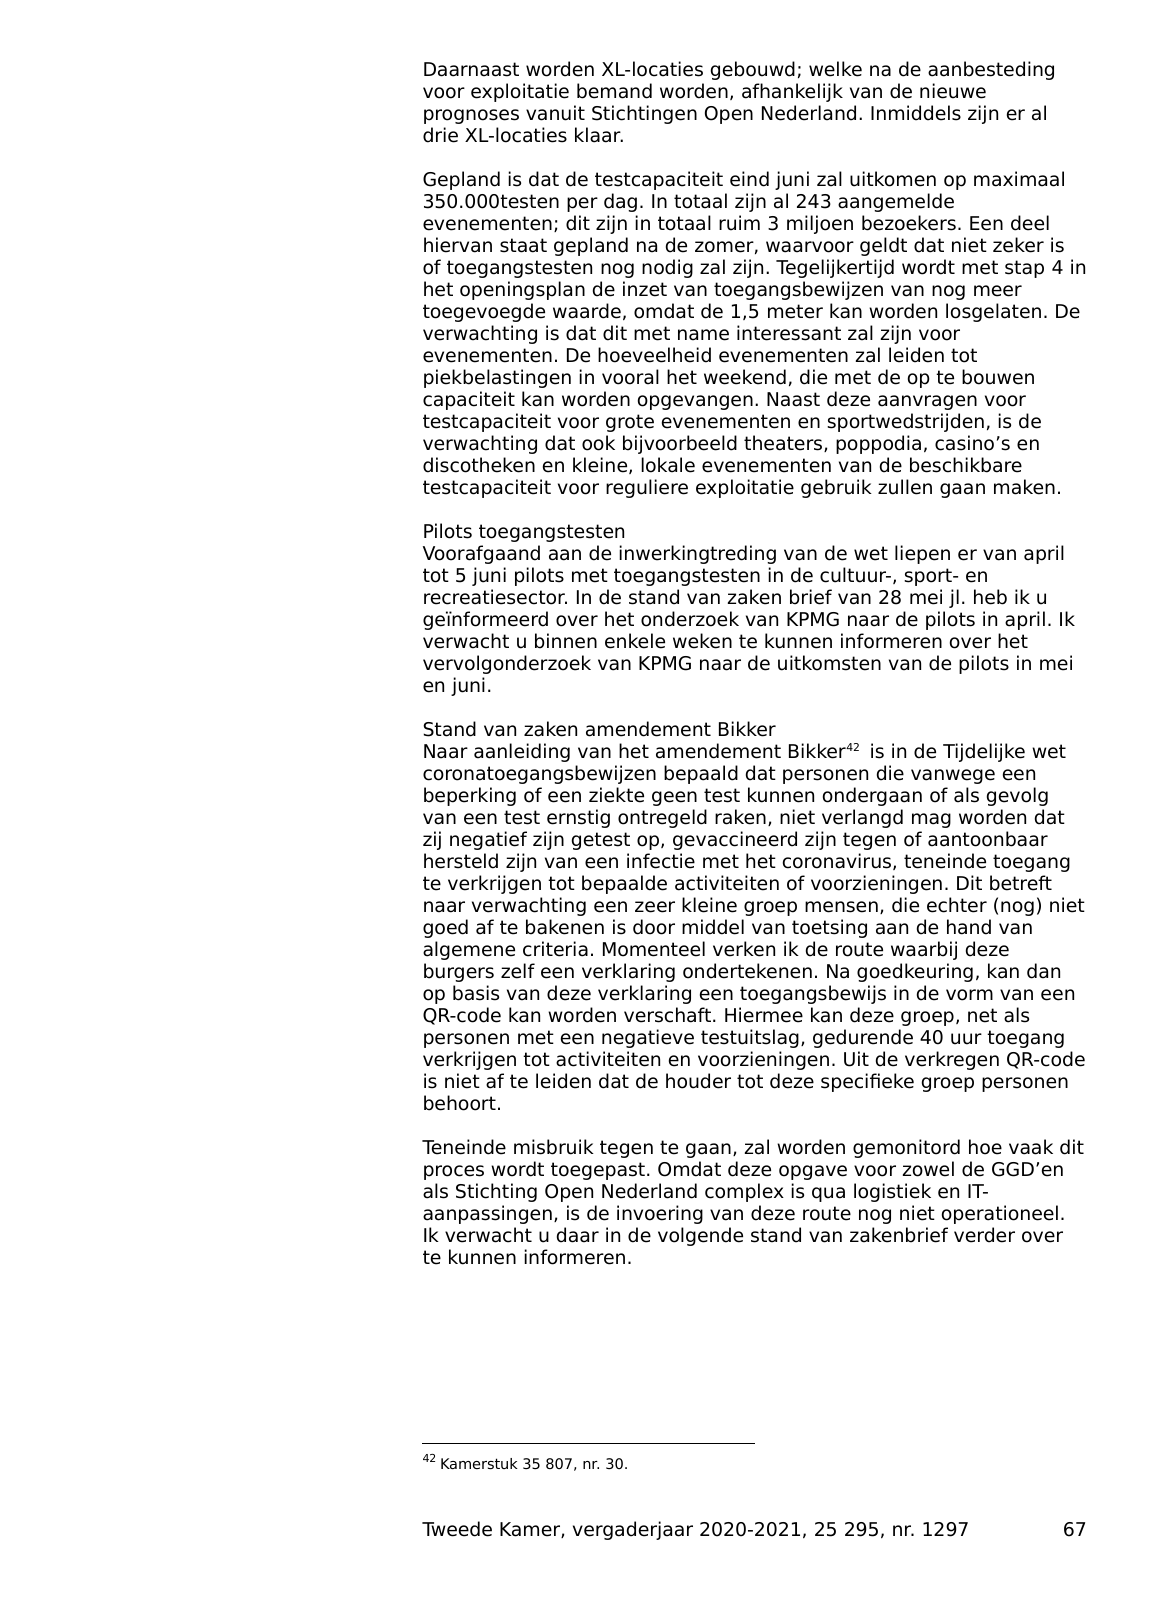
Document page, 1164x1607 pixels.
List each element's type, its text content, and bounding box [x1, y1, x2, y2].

text Naar aanleiding van het amendement Bikker is in de Tijdelijke wet coronatoegangsbewijzen bepaald dat personen die vanwege een beperking of een ziekte geen test kunnen ondergaan of als gevolg van een test ernstig ontregeld raken, niet verlangd mag worden dat zij negatief zijn getest op, gevaccineerd zijn tegen of aantoonbaar hersteld zijn van een infectie met het coronavirus, teneinde toegang te verkrijgen tot bepaalde activiteiten of voorzieningen. Dit betreft naar verwachting een zeer kleine groep mensen, die echter (nog) niet goed af te bakenen is door middel van toetsing aan de hand van algemene criteria. Momenteel verken ik de route waarbij deze burgers zelf een verklaring ondertekenen. Na goedkeuring, kan dan op basis van deze verklaring een toegangsbewijs in de vorm van een QR-code kan worden verschaft. Hiermee kan deze groep, net als personen met een negatieve testuitslag, gedurende 40 uur toegang verkrijgen tot activiteiten en voorzieningen. Uit de verkregen QR-code is niet af te leiden dat de houder tot deze specifieke groep personen behoort. [422, 741, 1087, 1115]
text Stand van zaken amendement Bikker [422, 719, 1087, 741]
text Gepland is dat de testcapaciteit eind juni zal uitkomen op maximaal 350.000testen per dag. In totaal zijn al 243 aangemelde evenementen; dit zijn in totaal ruim 3 miljoen bezoekers. Een deel hiervan staat gepland na de zomer, waarvoor geldt dat niet zeker is of toegangstesten nog nodig zal zijn. Tegelijkertijd wordt met stap 4 in het openingsplan de inzet van toegangsbewijzen van nog meer toegevoegde waarde, omdat de 1,5 meter kan worden losgelaten. De verwachting is dat dit met name interessant zal zijn voor evenementen. De hoeveelheid evenementen zal leiden tot piekbelastingen in vooral het weekend, die met de op te bouwen capaciteit kan worden opgevangen. Naast deze aanvragen voor testcapaciteit voor grote evenementen en sportwedstrijden, is de verwachting dat ook bijvoorbeeld theaters, poppodia, casino’s en discotheken en kleine, lokale evenementen van de beschikbare testcapaciteit voor reguliere exploitatie gebruik zullen gaan maken. [422, 169, 1087, 499]
text Kamerstuk 35 807, nr. 30. [422, 1452, 1087, 1474]
text Pilots toegangstesten [422, 521, 1087, 543]
text Voorafgaand aan de inwerkingtreding van de wet liepen er van april tot 5 juni pilots met toegangstesten in de cultuur-, sport- en recreatiesector. In de stand van zaken brief van 28 mei jl. heb ik u geïnformeerd over het onderzoek van KPMG naar de pilots in april. Ik verwacht u binnen enkele weken te kunnen informeren over het vervolgonderzoek van KPMG naar de uitkomsten van de pilots in mei en juni. [422, 543, 1087, 697]
text Daarnaast worden XL-locaties gebouwd; welke na de aanbesteding voor exploitatie bemand worden, afhankelijk van de nieuwe prognoses vanuit Stichtingen Open Nederland. Inmiddels zijn er al drie XL-locaties klaar. [422, 59, 1087, 147]
text Teneinde misbruik tegen te gaan, zal worden gemonitord hoe vaak dit proces wordt toegepast. Omdat deze opgave voor zowel de GGD’en als Stichting Open Nederland complex is qua logistiek en IT-aanpassingen, is de invoering van deze route nog niet operationeel. Ik verwacht u daar in de volgende stand van zakenbrief verder over te kunnen informeren. [422, 1137, 1087, 1269]
